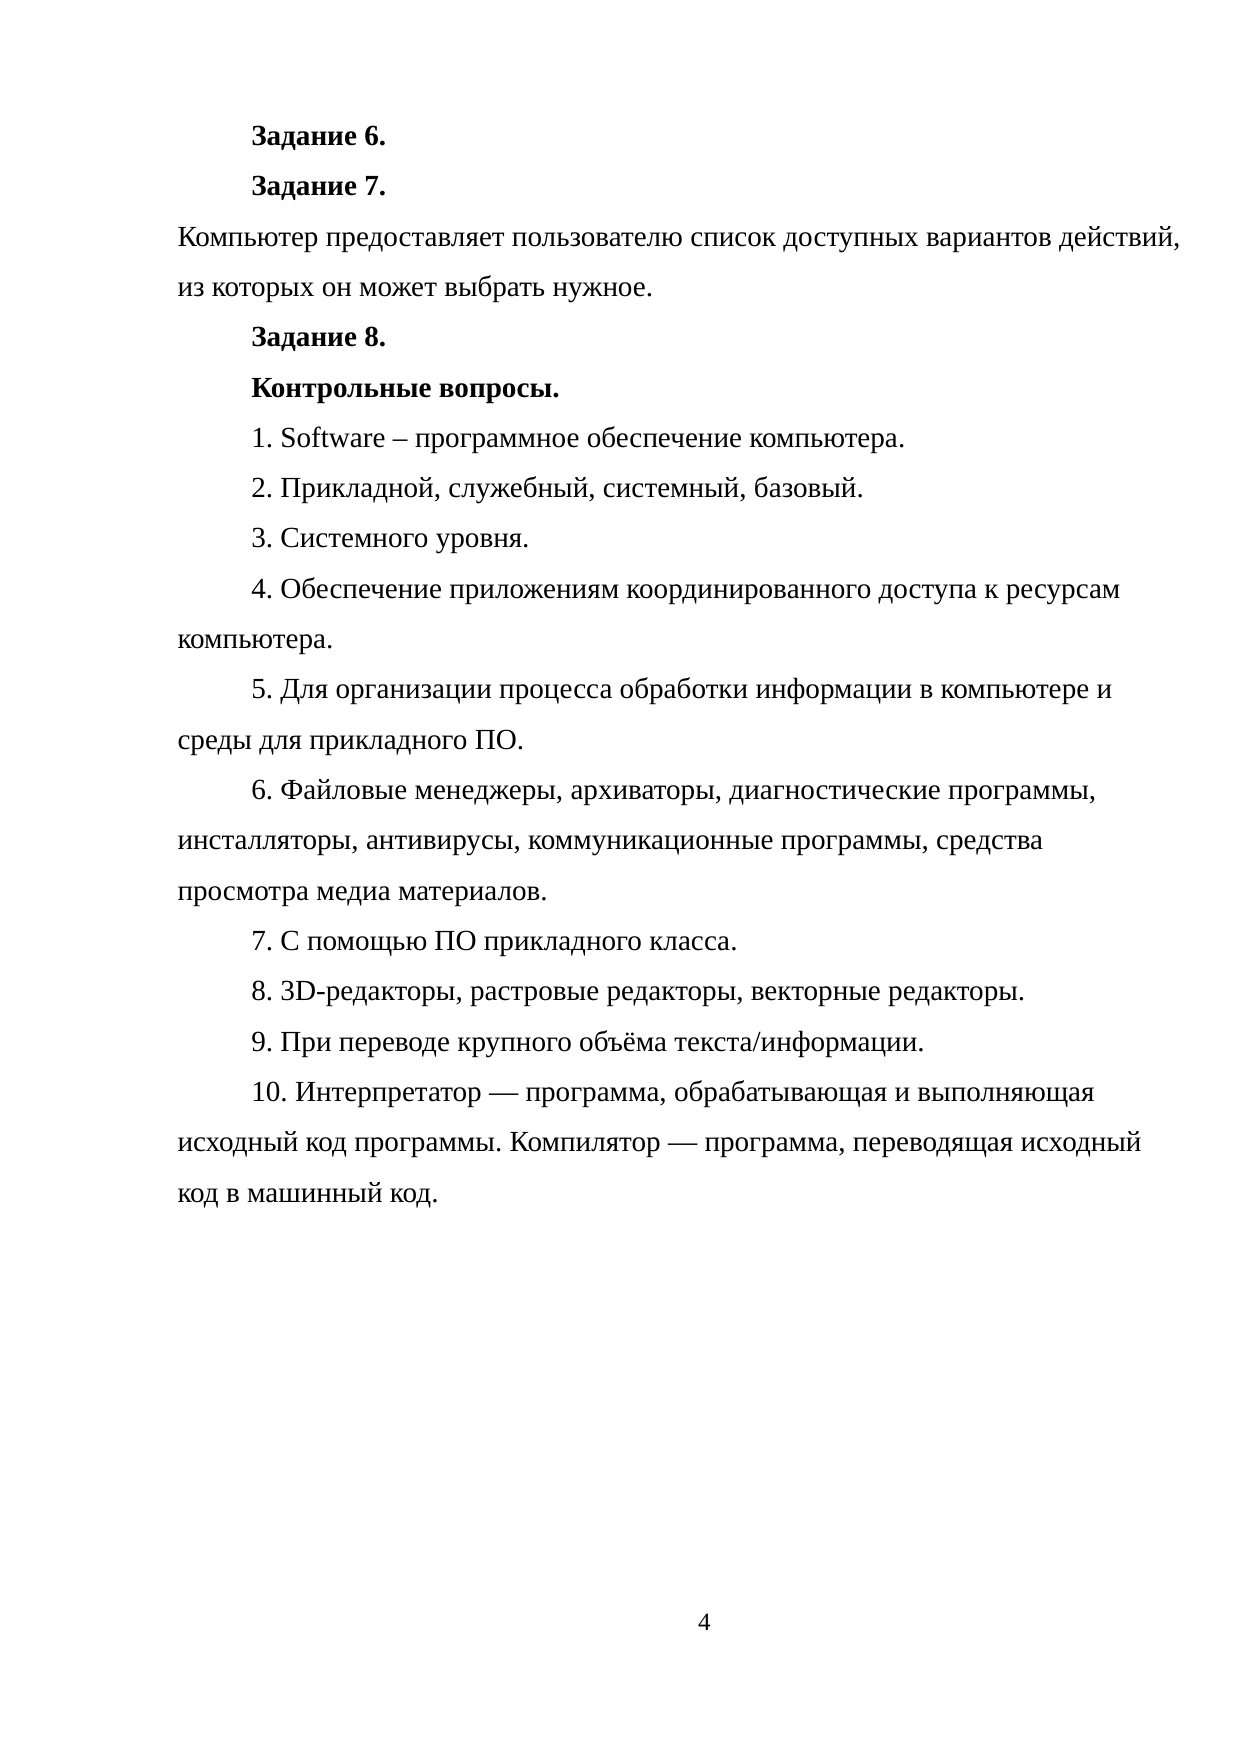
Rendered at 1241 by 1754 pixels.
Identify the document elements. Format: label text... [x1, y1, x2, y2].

text 10. Интерпретатор — программа, обрабатывающая и выполняющая исходный код программы. Компилятор — программа, переводящая исходный код в машинный код. [177, 1074, 1181, 1208]
text 3. Системного уровня. [177, 521, 1181, 554]
text Задание 6. [177, 118, 1181, 152]
text Задание 8. [177, 319, 1181, 353]
text Компьютер предоставляет пользователю список доступных вариантов действий, из которых он может выбрать нужное. [177, 219, 1181, 303]
text 4. Обеспечение приложениям координированного доступа к ресурсам компьютера. [177, 571, 1181, 655]
text 2. Прикладной, служебный, системный, базовый. [177, 470, 1181, 504]
text 1. Software – программное обеспечение компьютера. [177, 420, 1181, 453]
text 6. Файловые менеджеры, архиваторы, диагностические программы, инсталляторы, антивирусы, коммуникационные программы, средства просмотра медиа материалов. [177, 772, 1181, 906]
text 7. С помощью ПО прикладного класса. [177, 923, 1181, 957]
text Задание 7. [177, 168, 1181, 202]
text 5. Для организации процесса обработки информации в компьютере и среды для прикладного ПО. [177, 672, 1181, 755]
text Контрольные вопросы. [177, 370, 1181, 403]
text 9. При переводе крупного объёма текста/информации. [177, 1024, 1181, 1057]
text 8. 3D-редакторы, растровые редакторы, векторные редакторы. [177, 973, 1181, 1007]
